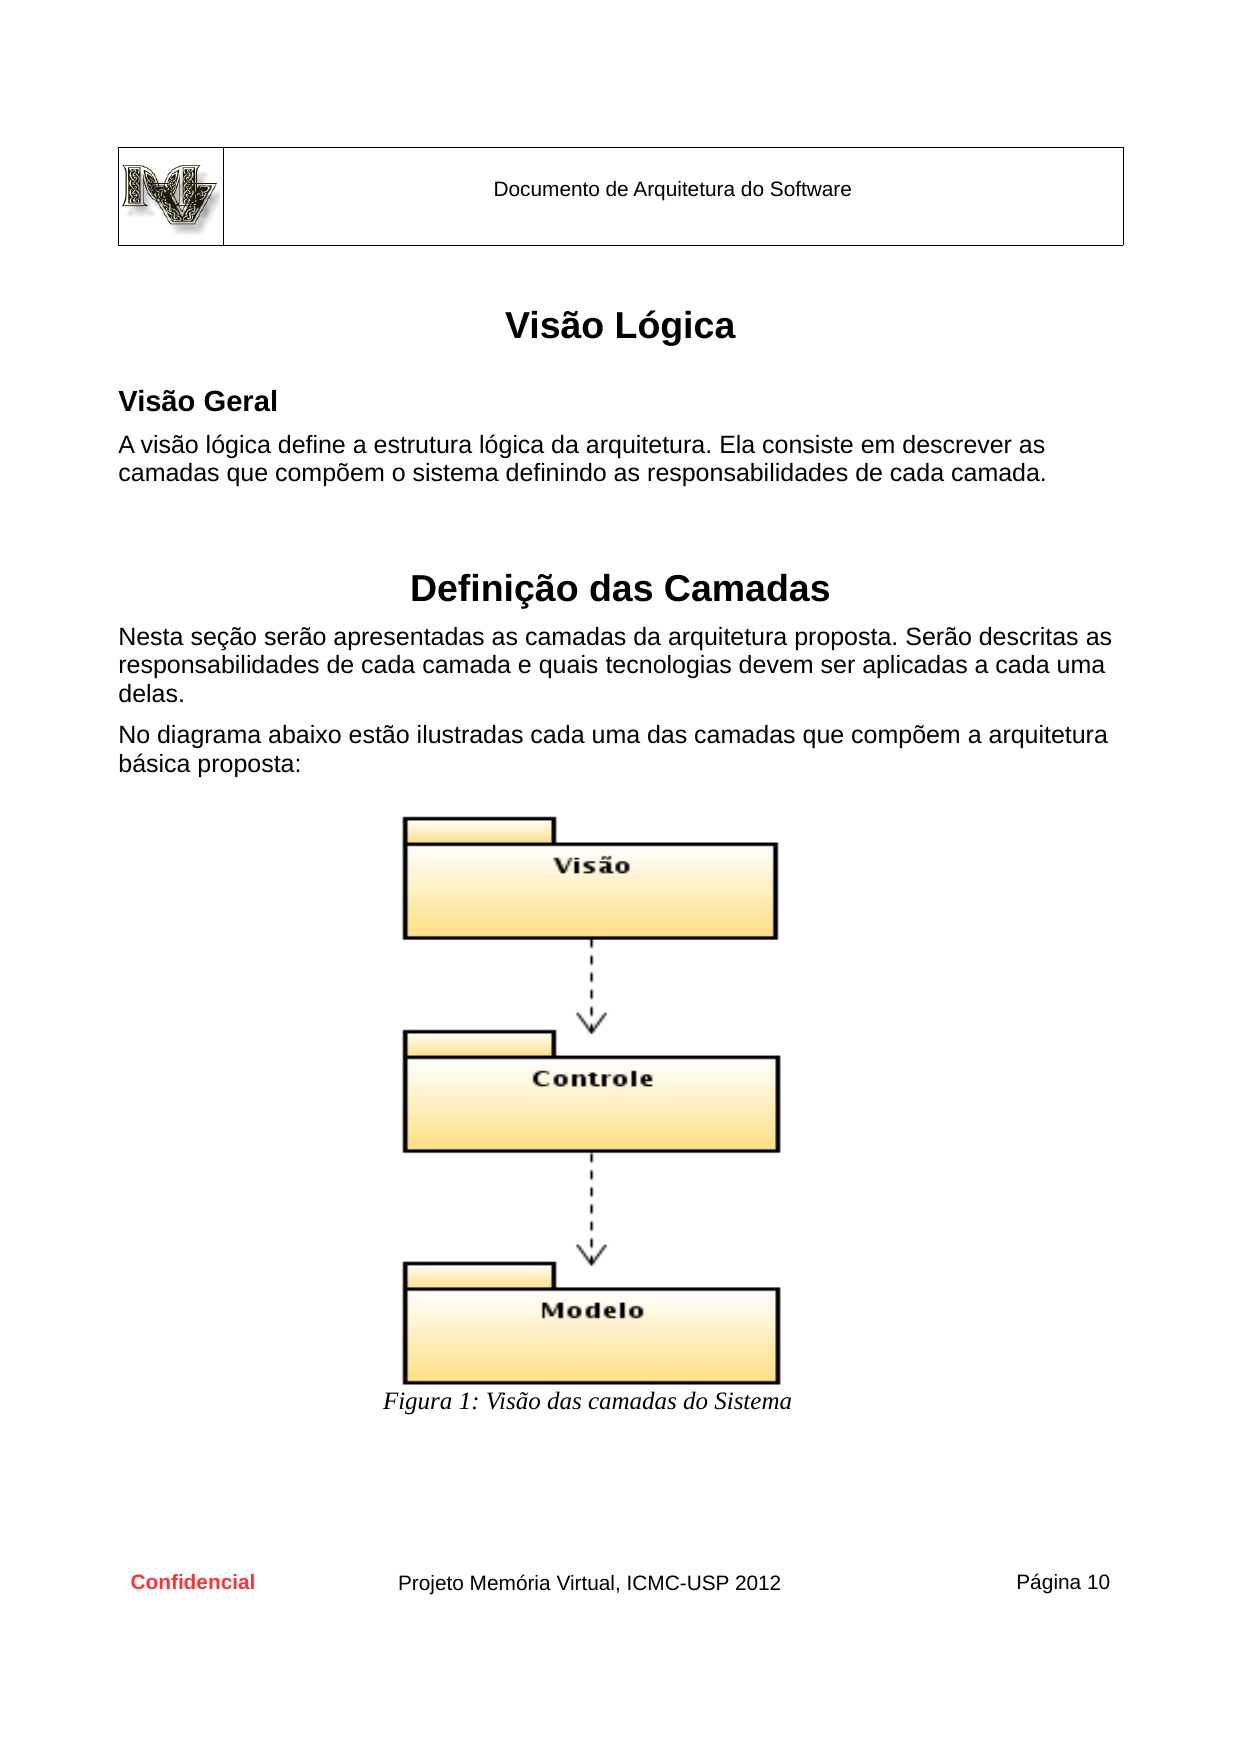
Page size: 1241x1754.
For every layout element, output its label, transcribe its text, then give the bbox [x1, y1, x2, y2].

subtitle Visão Geral [118, 384, 1122, 417]
text A visão lógica define a estrutura lógica da arquitetura. Ela consiste em descrever as camadas que compõem o sistema definindo as responsabilidades de cada camada. [118, 430, 1122, 487]
subtitle Visão Lógica [118, 303, 1122, 346]
subtitle Definição das Camadas [118, 566, 1122, 609]
text No diagrama abaixo estão ilustradas cada uma das camadas que compõem a arquitetura básica proposta: [118, 720, 1122, 778]
text Nesta seção serão apresentadas as camadas da arquitetura proposta. Serão descritas as responsabilidades de cada camada e quais tecnologias devem ser aplicadas a cada uma delas. [118, 622, 1122, 708]
text Figura 1: Visão das camadas do Sistema [383, 803, 822, 1415]
picture [116, 151, 220, 239]
